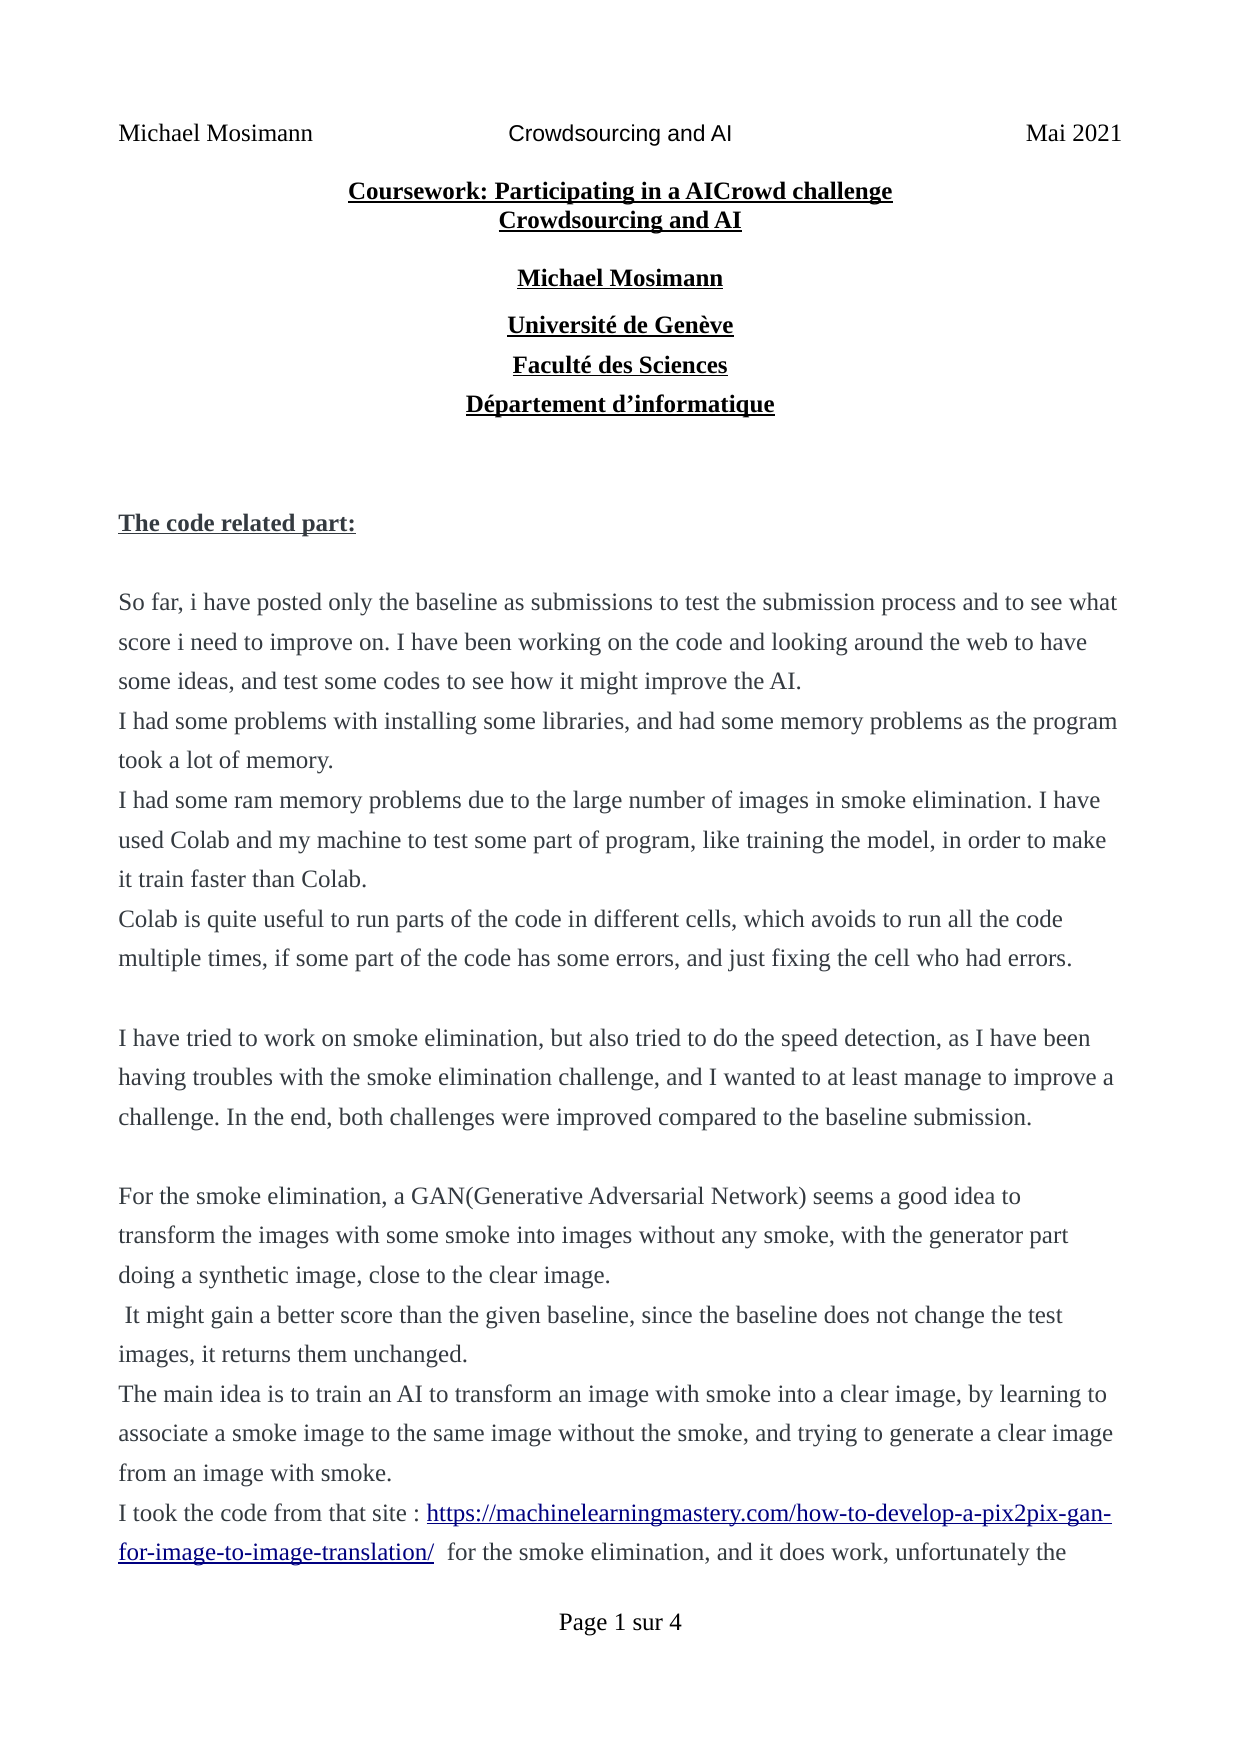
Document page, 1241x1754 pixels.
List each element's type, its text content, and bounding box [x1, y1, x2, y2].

text Faculté des Sciences [118, 350, 1122, 378]
text I took the code from that site : https://machinelearningmastery.com/how-to-develop-a-pix2pix-gan-for-image-to-image-translation/ for the smoke elimination, and it does work, unfortunately the [118, 1498, 1122, 1566]
text Université de Genève [118, 310, 1122, 339]
text Département d’informatique [118, 389, 1122, 418]
text It might gain a better score than the given baseline, since the baseline does not change the test images, it returns them unchanged. [118, 1300, 1122, 1368]
text The main idea is to train an AI to transform an image with smoke into a clear image, by learning to associate a smoke image to the same image without the smoke, and trying to generate a clear image from an image with smoke. [118, 1379, 1122, 1487]
text For the smoke elimination, a GAN(Generative Adversarial Network) seems a good idea to transform the images with some smoke into images without any smoke, with the generator part doing a synthetic image, close to the clear image. [118, 1181, 1122, 1289]
text I had some ram memory problems due to the large number of images in smoke elimination. I have used Colab and my machine to test some part of program, like training the model, in order to make it train faster than Colab. [118, 785, 1122, 893]
text So far, i have posted only the baseline as submissions to test the submission process and to see what score i need to improve on. I have been working on the code and looking around the web to have some ideas, and test some codes to see how it might improve the AI. [118, 587, 1122, 695]
text Michael Mosimann [118, 263, 1122, 291]
text Crowdsourcing and AI [118, 205, 1122, 234]
text I had some problems with installing some libraries, and had some memory problems as the program took a lot of memory. [118, 706, 1122, 774]
text I have tried to work on smoke elimination, but also tried to do the speed detection, as I have been having troubles with the smoke elimination challenge, and I wanted to at least manage to improve a challenge. In the end, both challenges were improved compared to the baseline submission. [118, 1023, 1122, 1131]
text Colab is quite useful to run parts of the code in different cells, which avoids to run all the code multiple times, if some part of the code has some errors, and just fixing the cell who had errors. [118, 904, 1122, 972]
text The code related part: [118, 508, 1122, 537]
text Coursework: Participating in a AICrowd challenge [118, 176, 1122, 205]
